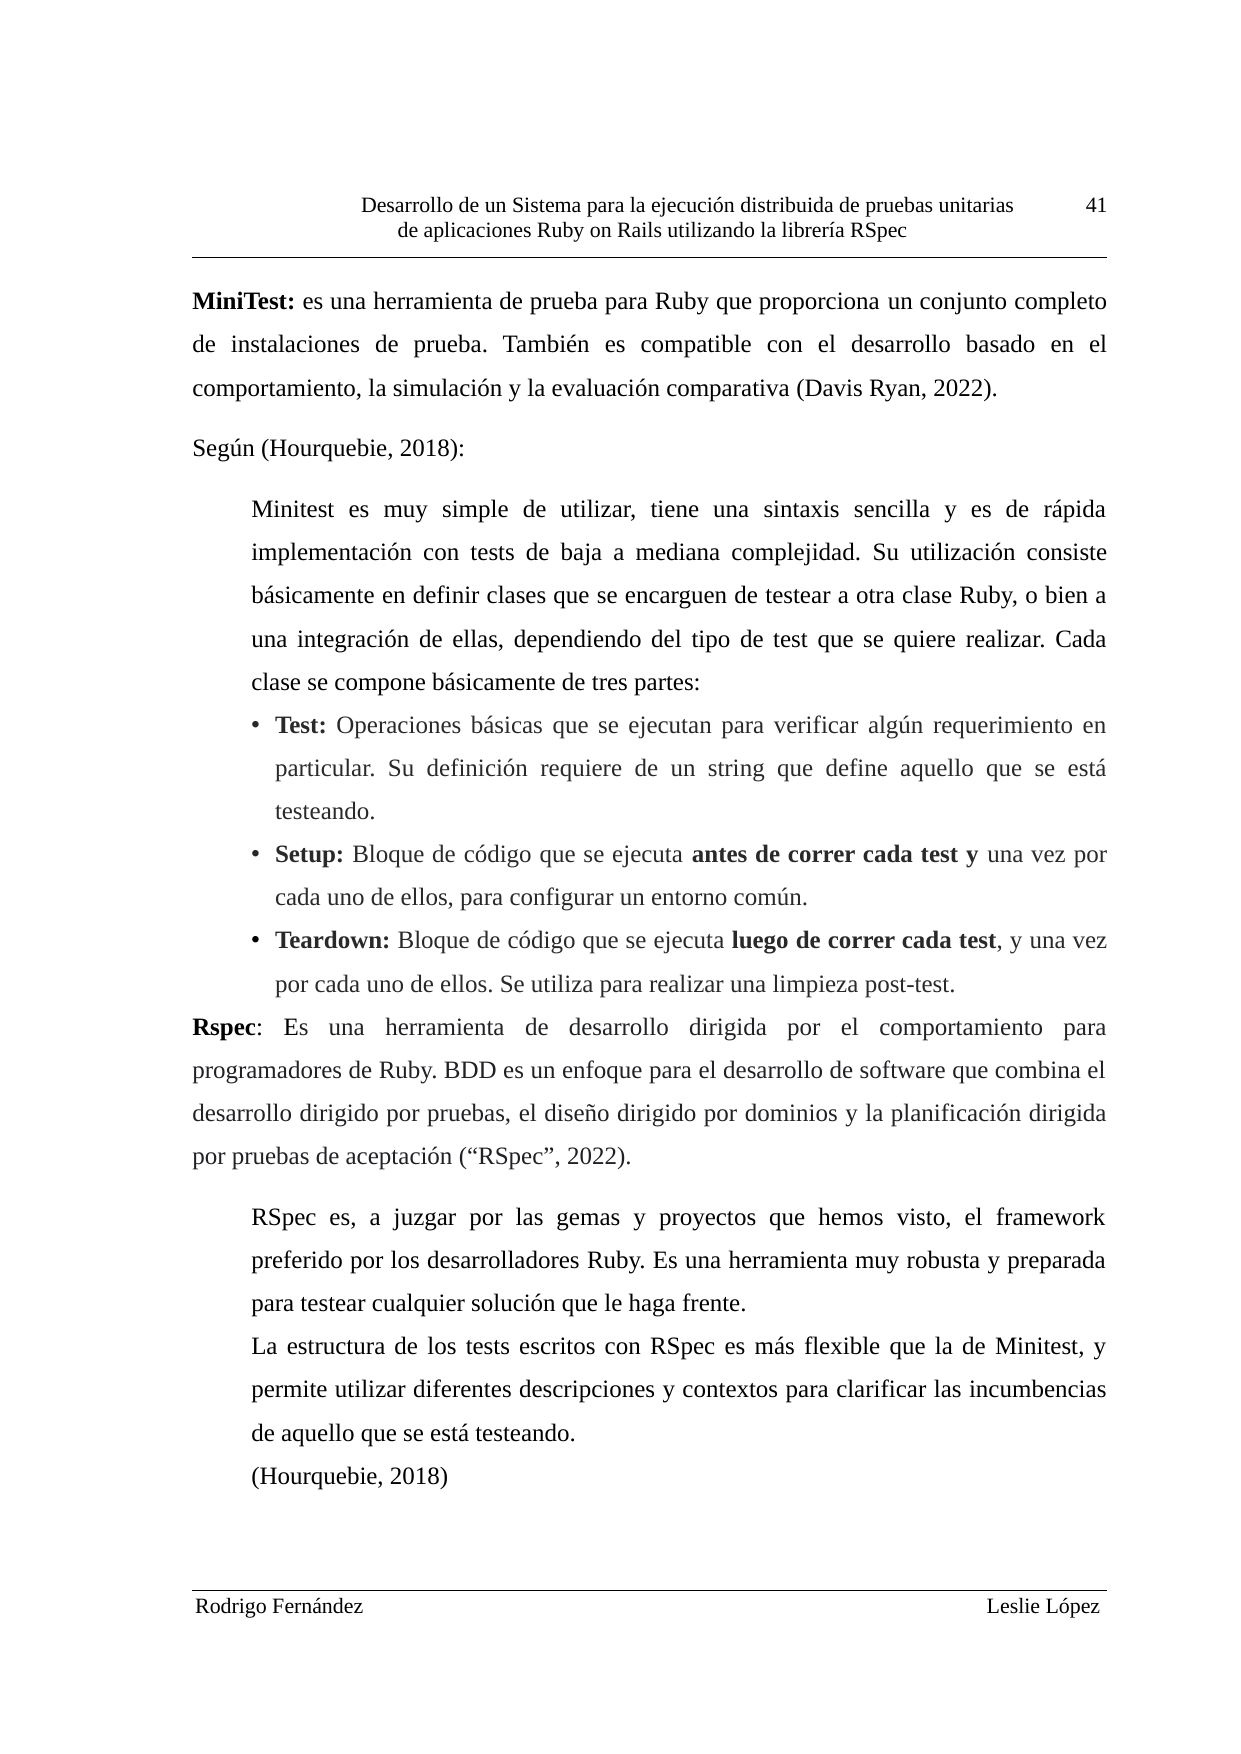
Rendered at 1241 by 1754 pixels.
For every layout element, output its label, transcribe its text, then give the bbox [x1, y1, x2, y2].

text MiniTest: es una herramienta de prueba para Ruby que proporciona un conjunto completo de instalaciones de prueba. También es compatible con el desarrollo basado en el comportamiento, la simulación y la evaluación comparativa (Davis Ryan, 2022)⁠. [192, 286, 1107, 401]
list Test: Operaciones básicas que se ejecutan para verificar algún requerimiento en particular. Su definición requiere de un string que define aquello que se está testeando. [251, 710, 1107, 825]
text Según (Hourquebie, 2018)⁠: [192, 433, 1107, 462]
text RSpec es, a juzgar por las gemas y proyectos que hemos visto, el framework preferido por los desarrolladores Ruby. Es una herramienta muy robusta y preparada para testear cualquier solución que le haga frente. [251, 1202, 1107, 1317]
text (Hourquebie, 2018)⁠ [251, 1461, 1107, 1489]
text Minitest es muy simple de utilizar, tiene una sintaxis sencilla y es de rápida implementación con tests de baja a mediana complejidad. Su utilización consiste básicamente en definir clases que se encarguen de testear a otra clase Ruby, o bien a una integración de ellas, dependiendo del tipo de test que se quiere realizar. Cada clase se compone básicamente de tres partes: [251, 494, 1107, 696]
list Setup: Bloque de código que se ejecuta antes de correr cada test y una vez por cada uno de ellos, para configurar un entorno común. [251, 839, 1107, 911]
list Teardown: Bloque de código que se ejecuta luego de correr cada test, y una vez por cada uno de ellos. Se utiliza para realizar una limpieza post-test. [251, 926, 1107, 997]
text La estructura de los tests escritos con RSpec es más flexible que la de Minitest, y permite utilizar diferentes descripciones y contextos para clarificar las incumbencias de aquello que se está testeando. [251, 1331, 1107, 1446]
text Rspec: Es una herramienta de desarrollo dirigida por el comportamiento para programadores de Ruby. BDD es un enfoque para el desarrollo de software que combina el desarrollo dirigido por pruebas, el diseño dirigido por dominios y la planificación dirigida por pruebas de aceptación (“RSpec”, 2022)⁠. [192, 1012, 1107, 1170]
